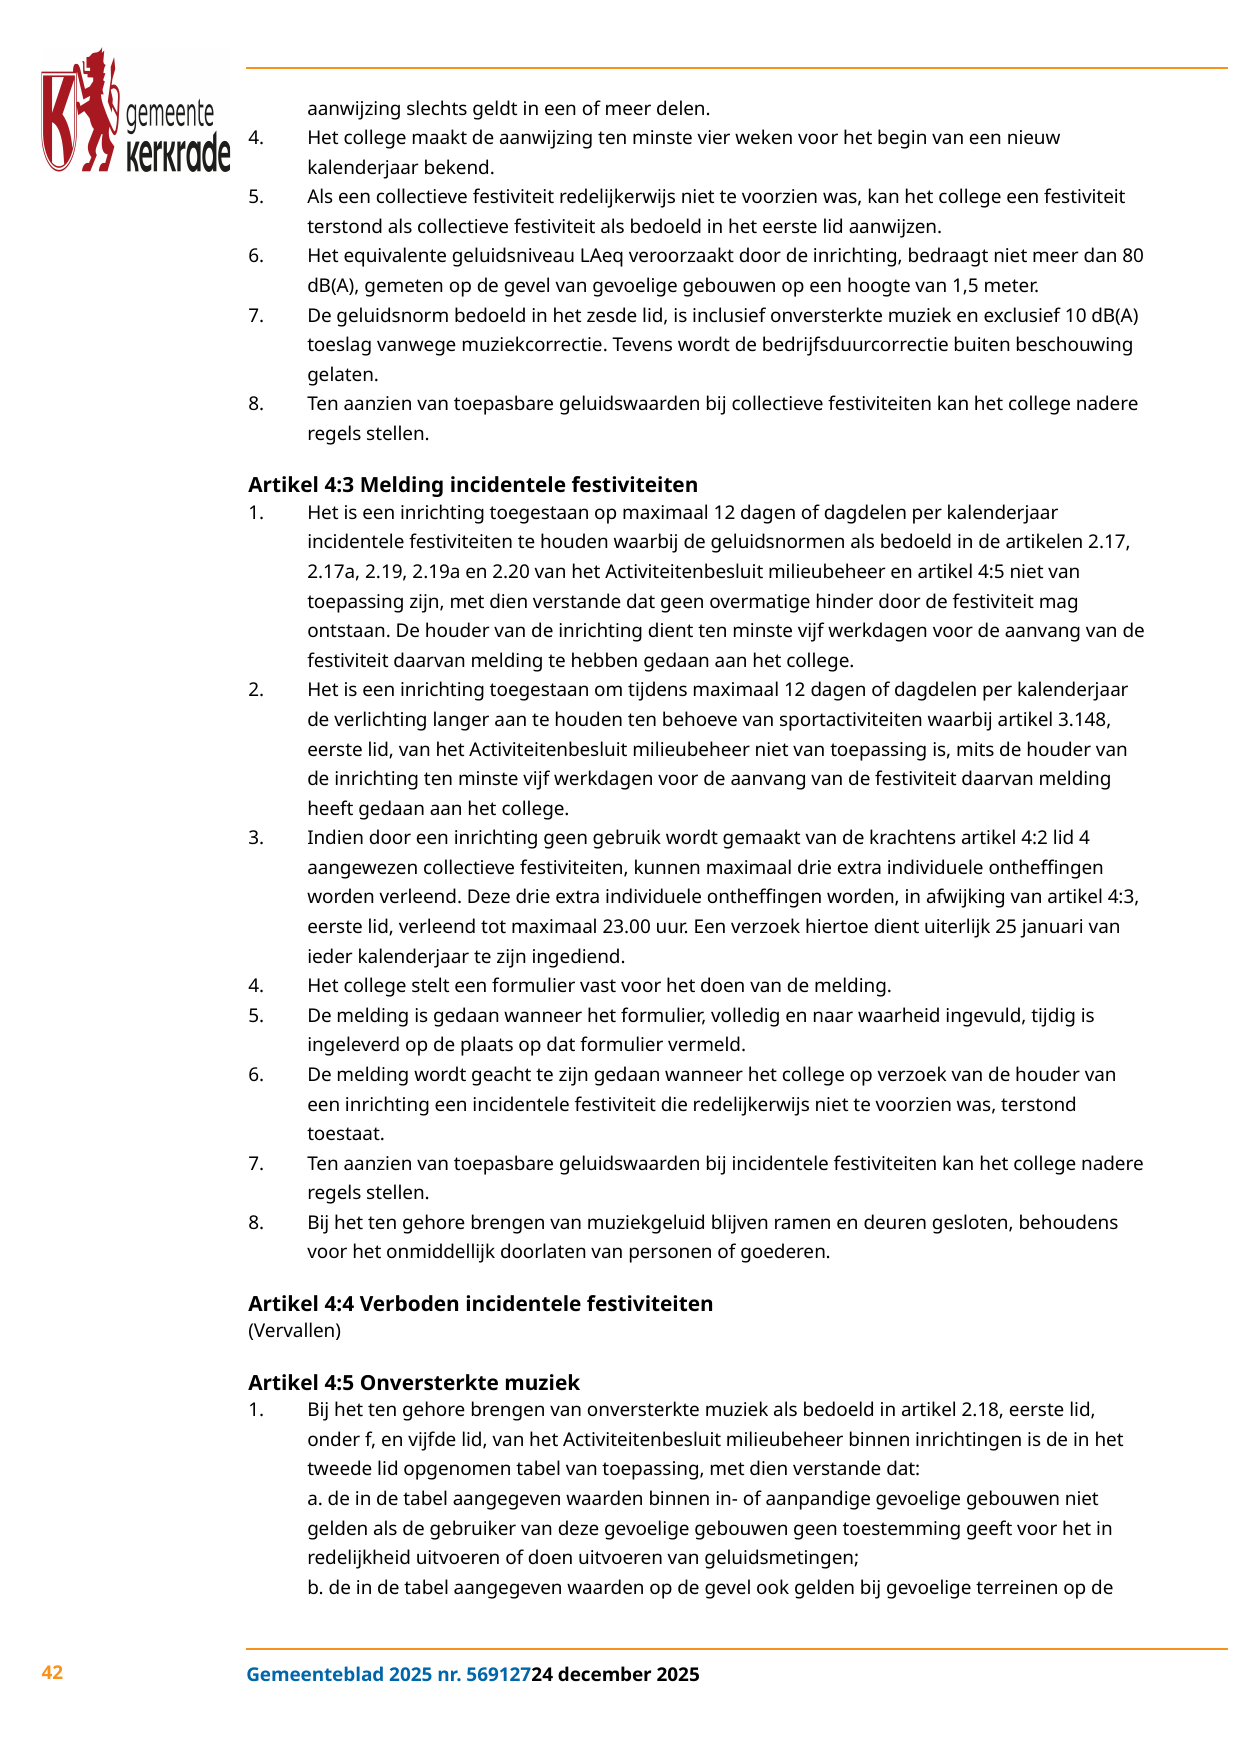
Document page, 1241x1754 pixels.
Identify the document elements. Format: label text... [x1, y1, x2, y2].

list aanwijzing slechts geldt in een of meer delen. [248, 95, 1152, 121]
list Het equivalente geluidsniveau LAeq veroorzaakt door de inrichting, bedraagt niet meer dan 80 dB(A), gemeten op de gevel van gevoelige gebouwen op een hoogte van 1,5 meter. [248, 243, 1152, 298]
list Indien door een inrichting geen gebruik wordt gemaakt van de krachtens artikel 4:2 lid 4 aangewezen collectieve festiviteiten, kunnen maximaal drie extra individuele ontheffingen worden verleend. Deze drie extra individuele ontheffingen worden, in afwijking van artikel 4:3, eerste lid, verleend tot maximaal 23.00 uur. Een verzoek hiertoe dient uiterlijk 25 januari van ieder kalenderjaar te zijn ingediend. [248, 824, 1152, 968]
text Artikel 4:3 Melding incidentele festiviteiten [248, 471, 1152, 499]
list Ten aanzien van toepasbare geluidswaarden bij collectieve festiviteiten kan het college nadere regels stellen. [248, 391, 1152, 446]
list Het college maakt de aanwijzing ten minste vier weken voor het begin van een nieuw kalenderjaar bekend. [248, 124, 1152, 180]
text (Vervallen) [248, 1317, 1152, 1343]
text Artikel 4:5 Onversterkte muziek [248, 1368, 1152, 1396]
list Ten aanzien van toepasbare geluidswaarden bij incidentele festiviteiten kan het college nadere regels stellen. [248, 1150, 1152, 1205]
list Het is een inrichting toegestaan op maximaal 12 dagen of dagdelen per kalenderjaar incidentele festiviteiten te houden waarbij de geluidsnormen als bedoeld in de artikelen 2.17, 2.17a, 2.19, 2.19a en 2.20 van het Activiteitenbesluit milieubeheer en artikel 4:5 niet van toepassing zijn, met dien verstande dat geen overmatige hinder door de festiviteit mag ontstaan. De houder van de inrichting dient ten minste vijf werkdagen voor de aanvang van de festiviteit daarvan melding te hebben gedaan aan het college. [248, 499, 1152, 673]
picture [41, 47, 231, 172]
list Als een collectieve festiviteit redelijkerwijs niet te voorzien was, kan het college een festiviteit terstond als collectieve festiviteit als bedoeld in het eerste lid aanwijzen. [248, 183, 1152, 239]
list Het is een inrichting toegestaan om tijdens maximaal 12 dagen of dagdelen per kalenderjaar de verlichting langer aan te houden ten behoeve van sportactiviteiten waarbij artikel 3.148, eerste lid, van het Activiteitenbesluit milieubeheer niet van toepassing is, mits de houder van de inrichting ten minste vijf werkdagen voor de aanvang van de festiviteit daarvan melding heeft gedaan aan het college. [248, 677, 1152, 821]
list a. de in de tabel aangegeven waarden binnen in- of aanpandige gevoelige gebouwen niet gelden als de gebruiker van deze gevoelige gebouwen geen toestemming geeft voor het in redelijkheid uitvoeren of doen uitvoeren van geluidsmetingen; [248, 1485, 1152, 1570]
list De geluidsnorm bedoeld in het zesde lid, is inclusief onversterkte muziek en exclusief 10 dB(A) toeslag vanwege muziekcorrectie. Tevens wordt de bedrijfsduurcorrectie buiten beschouwing gelaten. [248, 302, 1152, 387]
list De melding wordt geacht te zijn gedaan wanneer het college op verzoek van de houder van een inrichting een incidentele festiviteit die redelijkerwijs niet te voorzien was, terstond toestaat. [248, 1061, 1152, 1146]
list b. de in de tabel aangegeven waarden op de gevel ook gelden bij gevoelige terreinen op de [248, 1574, 1152, 1599]
list Bij het ten gehore brengen van onversterkte muziek als bedoeld in artikel 2.18, eerste lid, onder f, en vijfde lid, van het Activiteitenbesluit milieubeheer binnen inrichtingen is de in het tweede lid opgenomen tabel van toepassing, met dien verstande dat: [248, 1396, 1152, 1481]
list De melding is gedaan wanneer het formulier, volledig en naar waarheid ingevuld, tijdig is ingeleverd op de plaats op dat formulier vermeld. [248, 1002, 1152, 1057]
list Het college stelt een formulier vast voor het doen van de melding. [248, 972, 1152, 998]
list Bij het ten gehore brengen van muziekgeluid blijven ramen en deuren gesloten, behoudens voor het onmiddellijk doorlaten van personen of goederen. [248, 1209, 1152, 1264]
text Artikel 4:4 Verboden incidentele festiviteiten [248, 1289, 1152, 1317]
